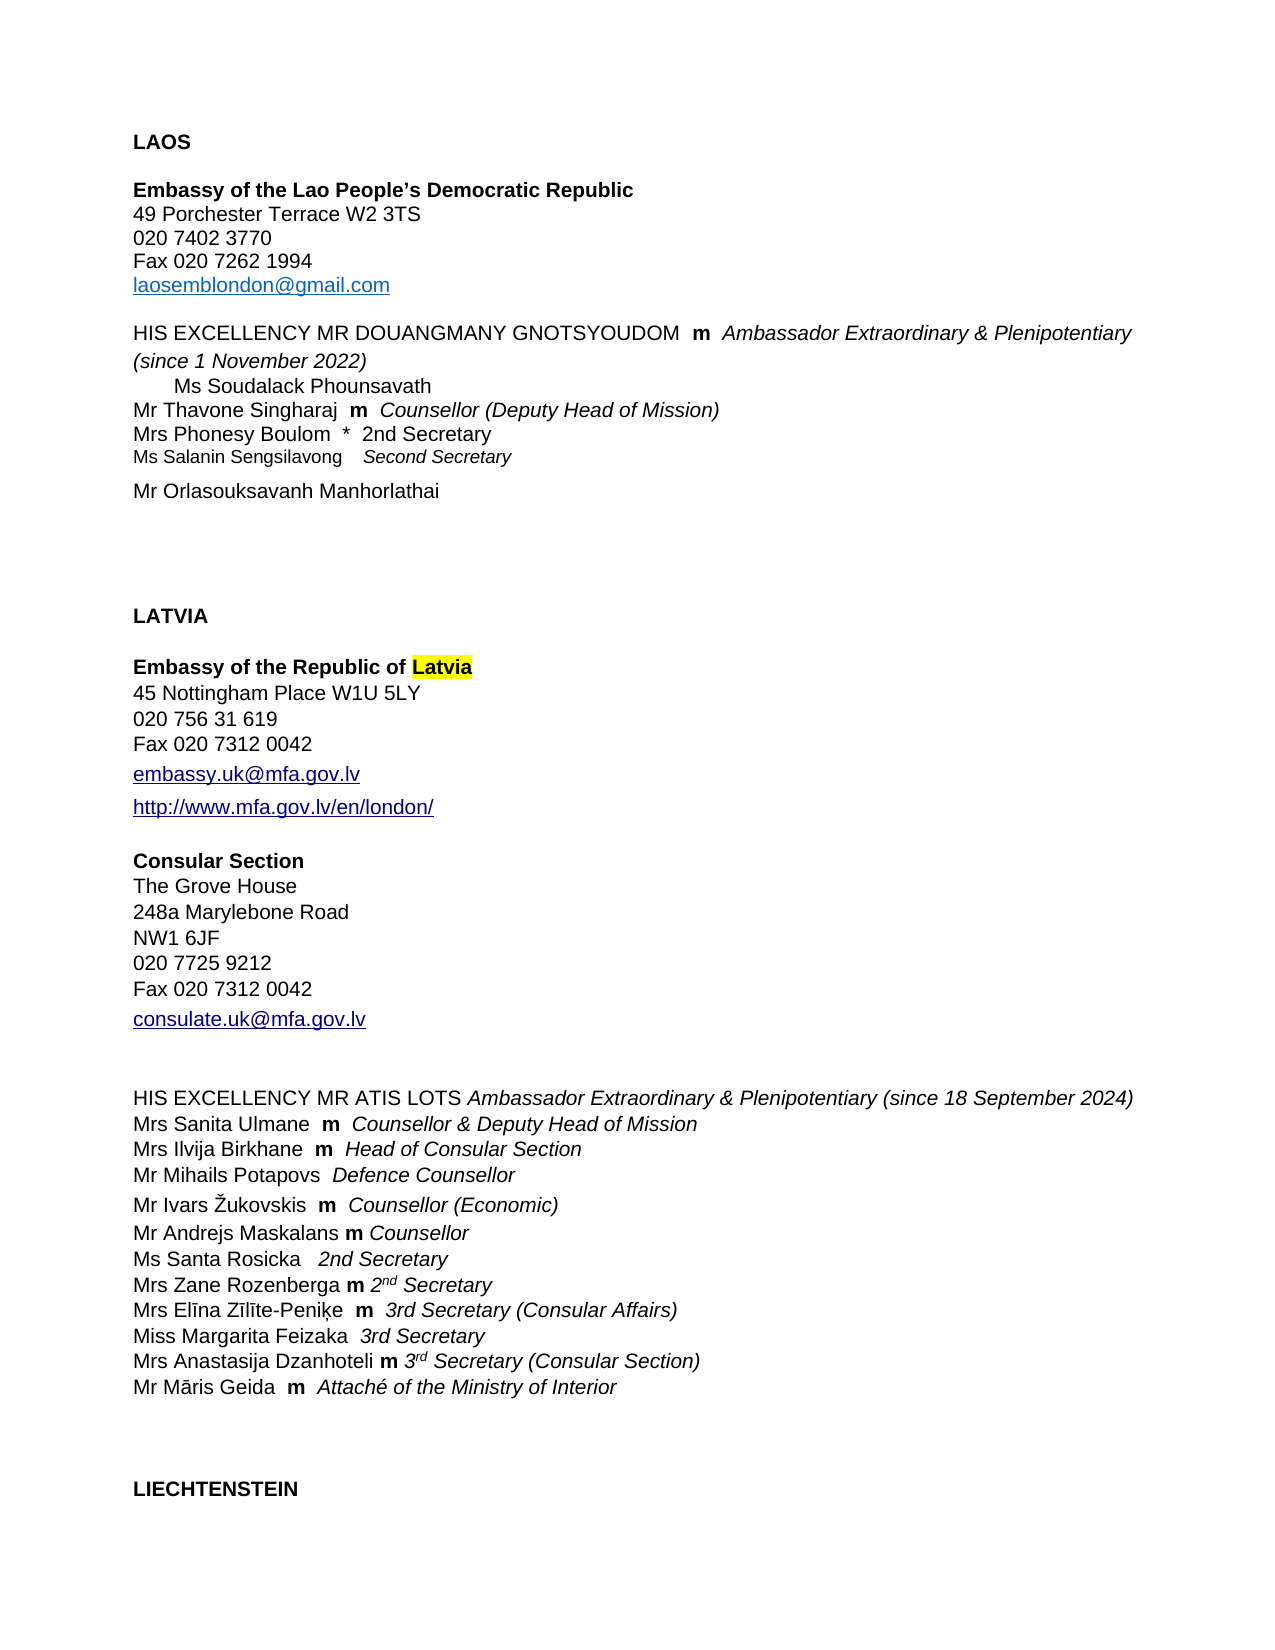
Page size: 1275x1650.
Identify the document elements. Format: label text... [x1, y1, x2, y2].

text LATVIA [133, 604, 1181, 628]
text laosemblondon@gmail.com [133, 273, 1181, 297]
text Ms Salanin Sengsilavong Second Secretary [133, 446, 1181, 479]
text Fax 020 7312 0042 [133, 977, 1181, 1001]
text http://www.mfa.gov.lv/en/london/ [133, 790, 1181, 821]
text HIS EXCELLENCY MR DOUANGMANY GNOTSYOUDOM m Ambassador Extraordinary & Plenipotentiary (since 1 November 2022) [133, 321, 1181, 374]
text Fax 020 7312 0042 [133, 732, 1181, 756]
subtitle LIECHTENSTEIN [133, 1477, 1181, 1501]
text Mr Andrejs Maskalans m Counsellor [133, 1221, 1181, 1245]
text 49 Porchester Terrace W2 3TS [133, 201, 1181, 225]
text Embassy of the Lao People’s Democratic Republic [133, 177, 1181, 201]
text consulate.uk@mfa.gov.lv [133, 1002, 1181, 1033]
text 020 756 31 619 [133, 706, 1181, 730]
text HIS EXCELLENCY MR ATIS LOTS Ambassador Extraordinary & Plenipotentiary (since 18 September 2024) [133, 1086, 1181, 1110]
text Ms Soudalack Phounsavath [133, 374, 1181, 398]
text LAOS [133, 129, 1181, 153]
text Mrs Elīna Zīlīte-Peniķe m 3rd Secretary (Consular Affairs) [133, 1298, 1181, 1322]
text NW1 6JF [133, 925, 1181, 949]
text 248a Marylebone Road [133, 900, 1181, 924]
text embassy.uk@mfa.gov.lv [133, 758, 1181, 788]
text Mrs Sanita Ulmane m Counsellor & Deputy Head of Mission [133, 1112, 1181, 1136]
text Mr Māris Geida m Attaché of the Ministry of Interior [133, 1375, 1181, 1399]
text The Grove House [133, 874, 1181, 898]
text Mrs Anastasija Dzanhoteli m 3rd Secretary (Consular Section) [133, 1349, 1181, 1373]
text Mrs Zane Rozenberga m 2nd Secretary [133, 1272, 1181, 1296]
text Mrs Ilvija Birkhane m Head of Consular Section [133, 1137, 1181, 1161]
text Mrs Phonesy Boulom * 2nd Secretary [133, 422, 1181, 446]
text Mr Thavone Singharaj m Counsellor (Deputy Head of Mission) [133, 398, 1181, 422]
text 45 Nottingham Place W1U 5LY [133, 681, 1181, 705]
text Mr Ivars Žukovskis m Counsellor (Economic) [133, 1188, 1181, 1219]
text Embassy of the Republic of Latvia [133, 655, 1181, 679]
text Miss Margarita Feizaka 3rd Secretary [133, 1324, 1181, 1348]
text 020 7725 9212 [133, 951, 1181, 975]
text Mr Orlasouksavanh Manhorlathai [133, 479, 1181, 503]
text 020 7402 3770 [133, 225, 1181, 249]
text Fax 020 7262 1994 [133, 249, 1181, 273]
text Mr Mihails Potapovs Defence Counsellor [133, 1163, 1181, 1187]
text Ms Santa Rosicka 2nd Secretary [133, 1247, 1181, 1271]
text Consular Section [133, 848, 1181, 872]
